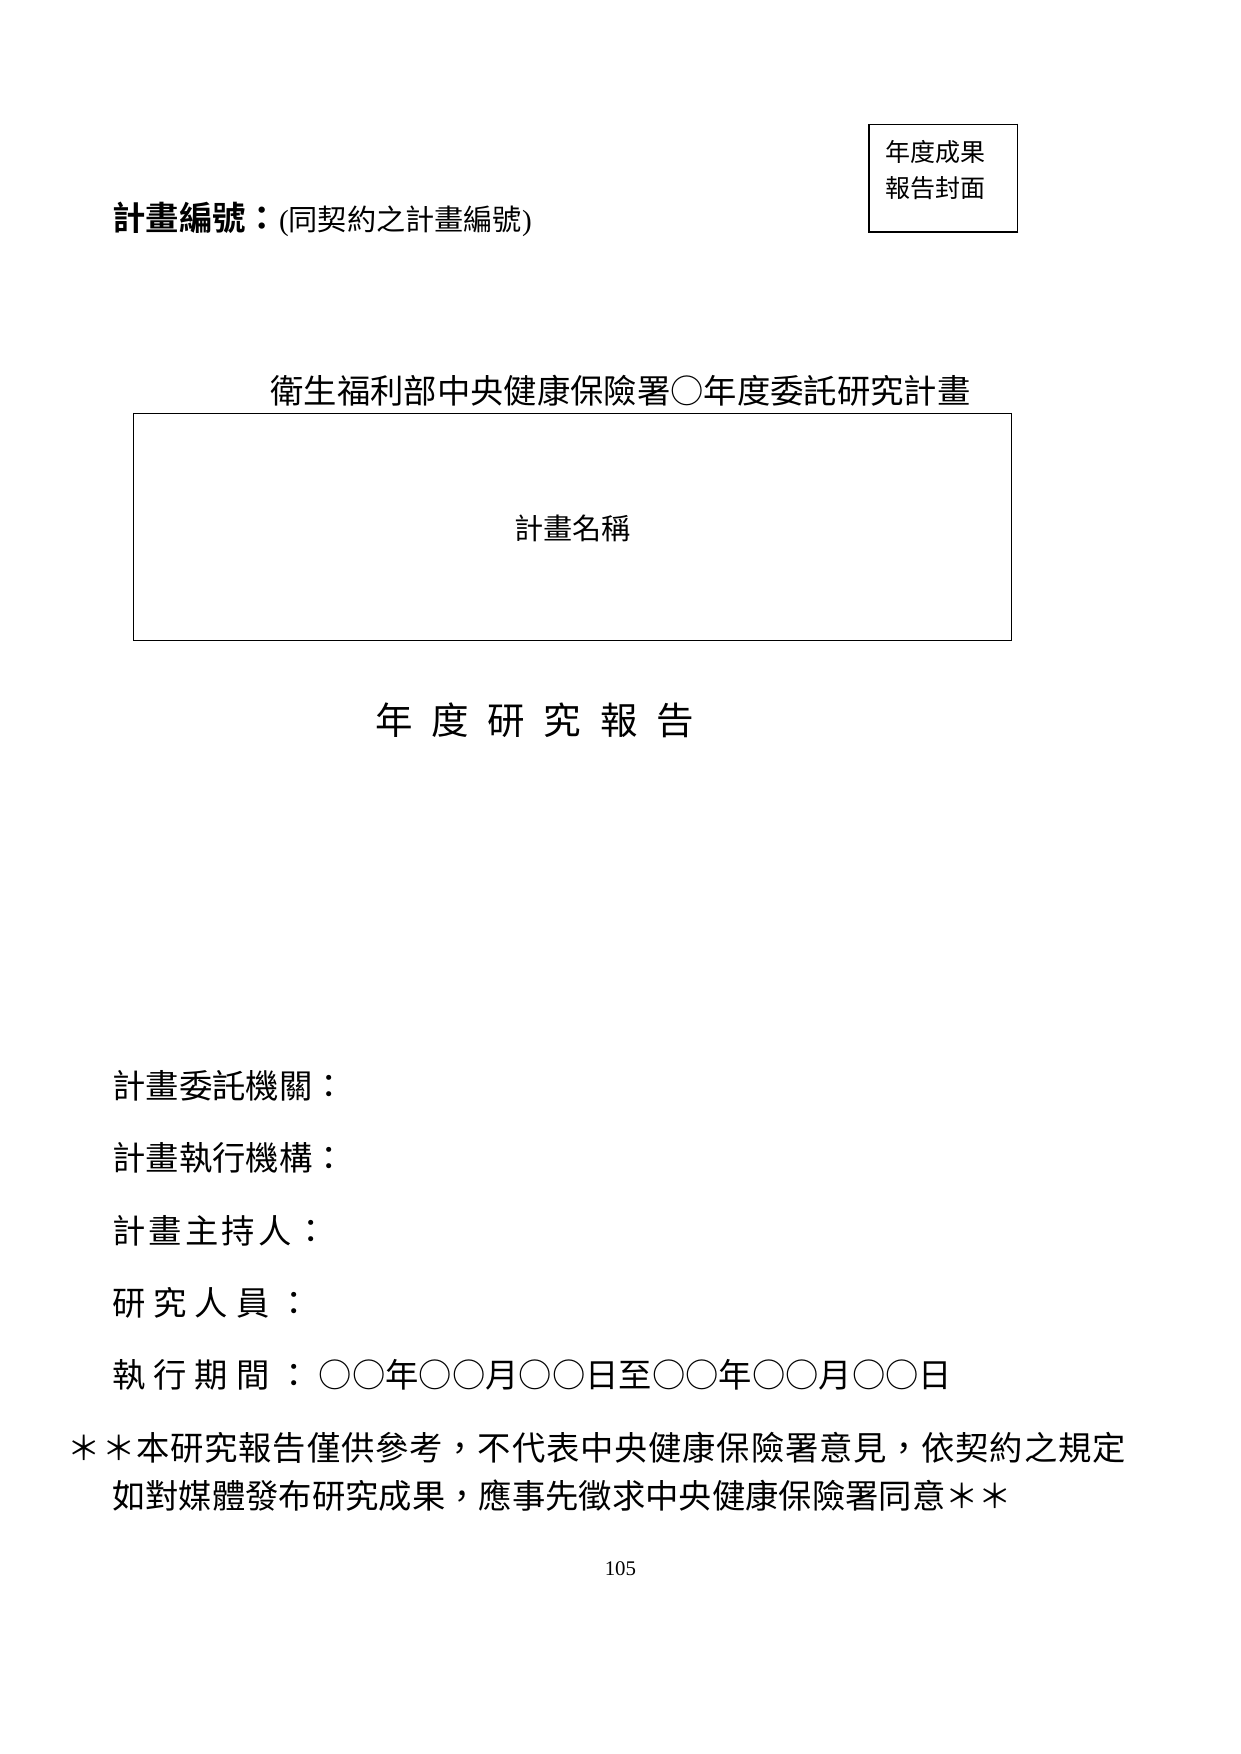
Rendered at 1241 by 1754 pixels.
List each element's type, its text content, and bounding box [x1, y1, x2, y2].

text 研究人員： [112, 1277, 1128, 1325]
text 計畫編號：(同契約之計畫編號) [112, 192, 1128, 240]
text 計畫委託機關： [112, 1060, 1128, 1108]
text ＊＊本研究報告僅供參考，不代表中央健康保險署意見，依契約之規定如對媒體發布研究成果，應事先徵求中央健康保險署同意＊＊ [68, 1421, 1128, 1518]
text 年 度 研 究 報 告 [337, 691, 1128, 745]
table_header 計畫名稱 [134, 414, 1011, 639]
text 衛生福利部中央健康保險署○年度委託研究計畫 [112, 364, 1128, 413]
text 執行期間：○○年○○月○○日至○○年○○月○○日 [112, 1349, 1128, 1397]
text 計畫執行機構： [112, 1132, 1128, 1180]
text 年度成果報告封面 [885, 132, 1002, 205]
text 計畫主持人： [112, 1204, 1128, 1253]
